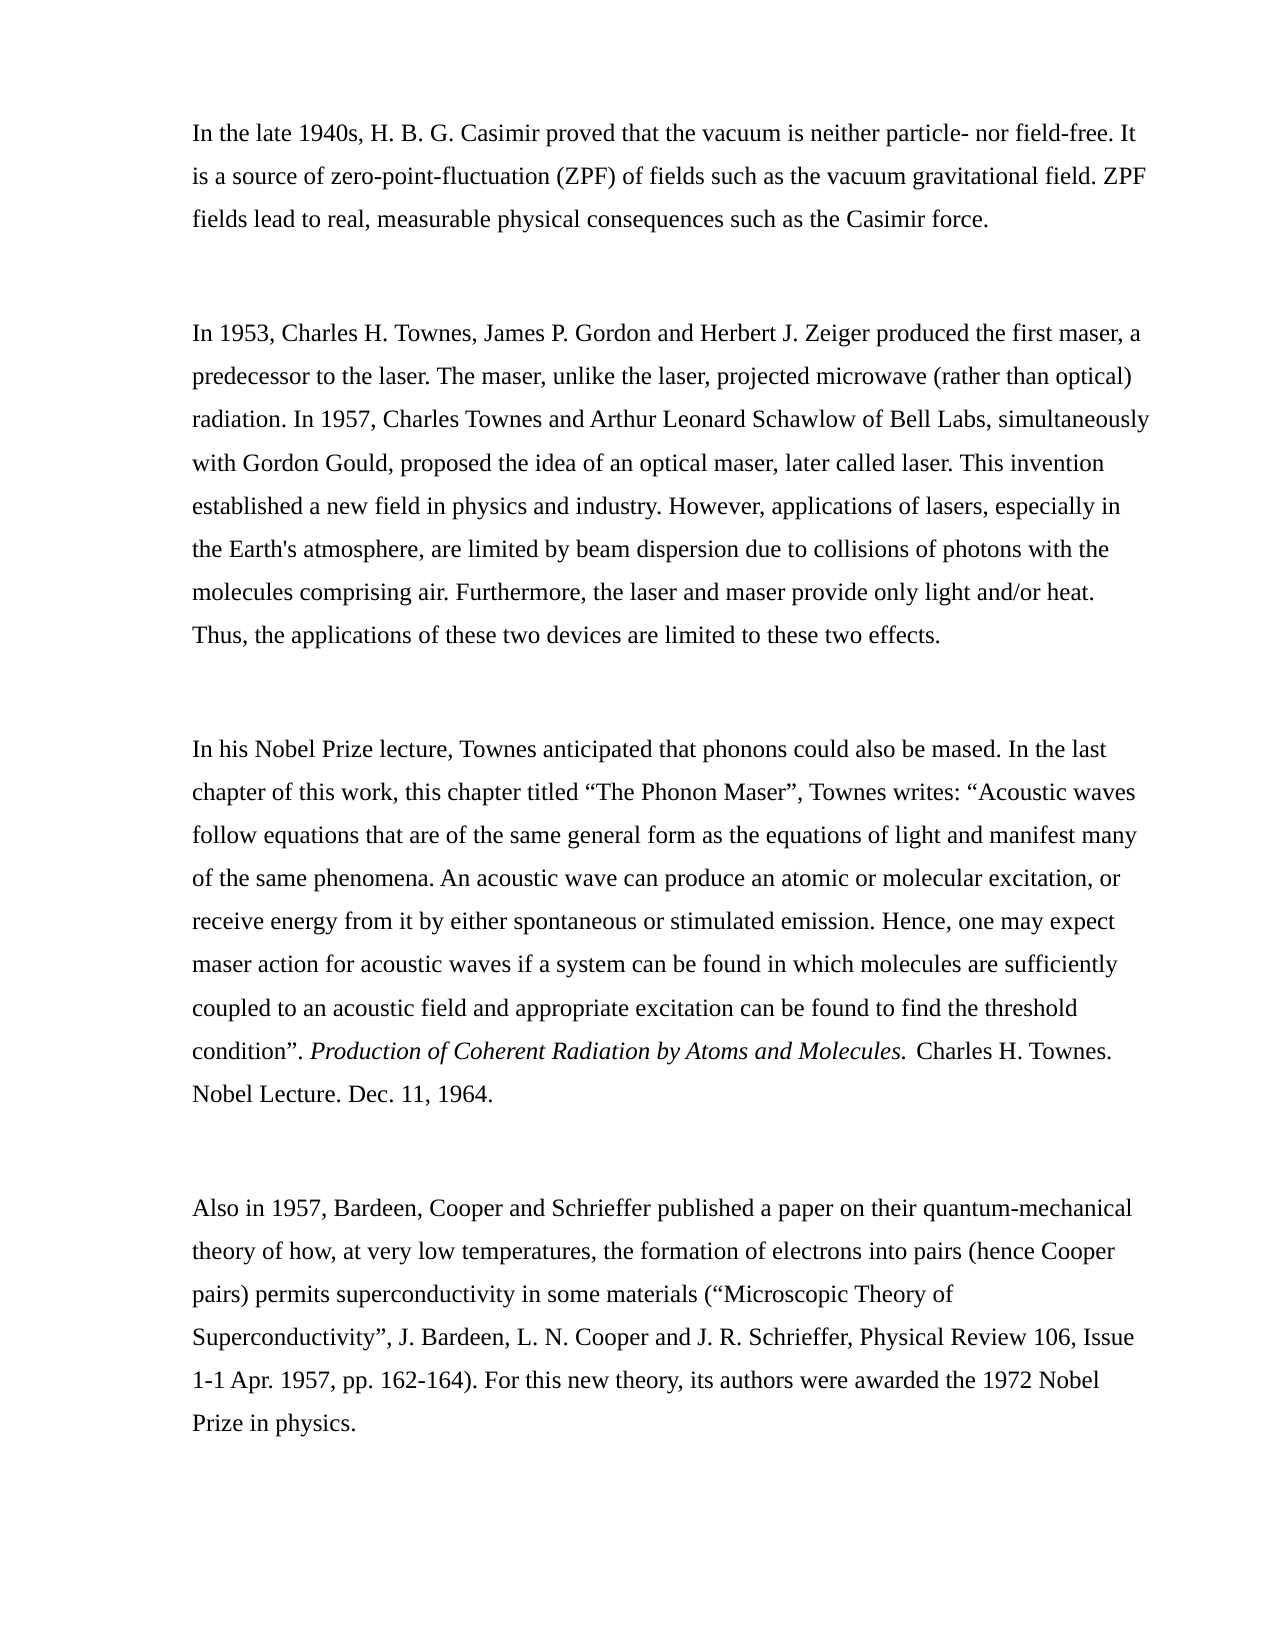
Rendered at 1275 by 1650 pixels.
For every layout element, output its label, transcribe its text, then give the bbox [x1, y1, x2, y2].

list In the late 1940s, H. B. G. Casimir proved that the vacuum is neither particle- nor field-free. It is a source of zero-point-fluctuation (ZPF) of fields such as the vacuum gravitational field. ZPF fields lead to real, measurable physical consequences such as the Casimir force. [118, 118, 1157, 233]
list Also in 1957, Bardeen, Cooper and Schrieffer published a paper on their quantum-mechanical theory of how, at very low temperatures, the formation of electrons into pairs (hence Cooper pairs) permits superconductivity in some materials (“Microscopic Theory of Superconductivity”, J. Bardeen, L. N. Cooper and J. R. Schrieffer, Physical Review 106, Issue 1-1 Apr. 1957, pp. 162-164). For this new theory, its authors were awarded the 1972 Nobel Prize in physics. [118, 1193, 1157, 1437]
list In 1953, Charles H. Townes, James P. Gordon and Herbert J. Zeiger produced the first maser, a predecessor to the laser. The maser, unlike the laser, projected microwave (rather than optical) radiation. In 1957, Charles Townes and Arthur Leonard Schawlow of Bell Labs, simultaneously with Gordon Gould, proposed the idea of an optical maser, later called laser. This invention established a new field in physics and industry. However, applications of lasers, especially in the Earth's atmosphere, are limited by beam dispersion due to collisions of photons with the molecules comprising air. Furthermore, the laser and maser provide only light and/or heat. Thus, the applications of these two devices are limited to these two effects. [118, 318, 1157, 649]
list In his Nobel Prize lecture, Townes anticipated that phonons could also be mased. In the last chapter of this work, this chapter titled “The Phonon Maser”, Townes writes: “Acoustic waves follow equations that are of the same general form as the equations of light and manifest many of the same phenomena. An acoustic wave can produce an atomic or molecular excitation, or receive energy from it by either spontaneous or stimulated emission. Hence, one may expect maser action for acoustic waves if a system can be found in which molecules are sufficiently coupled to an acoustic field and appropriate excitation can be found to find the threshold condition”. Production of Coherent Radiation by Atoms and Molecules. Charles H. Townes. Nobel Lecture. Dec. 11, 1964. [118, 734, 1157, 1108]
